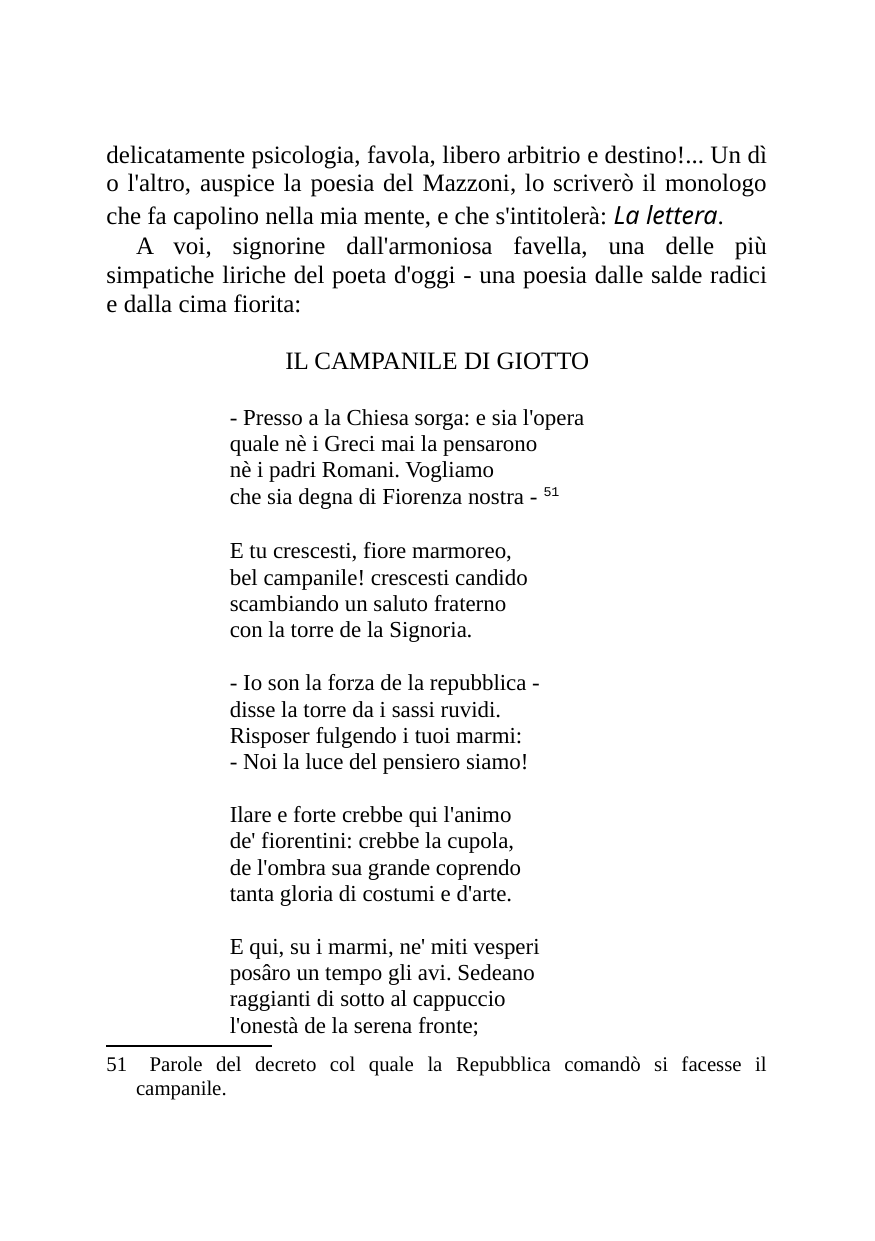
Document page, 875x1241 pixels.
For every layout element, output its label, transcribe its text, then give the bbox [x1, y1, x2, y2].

text E qui, su i marmi, ne' miti vesperi [200, 933, 768, 959]
text delicatamente psicologia, favola, libero arbitrio e destino!... Un dì o l'altro, auspice la poesia del Mazzoni, lo scriverò il monologo che fa capolino nella mia mente, e che s'intitolerà: La lettera. [106, 140, 768, 231]
text IL CAMPANILE DI GIOTTO [106, 346, 768, 375]
text Risposer fulgendo i tuoi marmi: [200, 722, 768, 748]
text scambiando un saluto fraterno [200, 590, 768, 617]
text disse la torre da i sassi ruvidi. [200, 696, 768, 722]
text - Presso a la Chiesa sorga: e sia l'opera [200, 404, 768, 430]
text l'onestà de la serena fronte; [200, 1012, 768, 1038]
text A voi, signorine dall'armoniosa favella, una delle più simpatiche liriche del poeta d'oggi - una poesia dalle salde radici e dalla cima fiorita: [106, 231, 768, 318]
text tanta gloria di costumi e d'arte. [200, 880, 768, 906]
text nè i padri Romani. Vogliamo [200, 457, 768, 483]
text de' fiorentini: crebbe la cupola, [200, 827, 768, 854]
text Parole del decreto col quale la Repubblica comandò si facesse il campanile. [106, 1052, 768, 1100]
text raggianti di sotto al cappuccio [200, 986, 768, 1012]
text che sia degna di Fiorenza nostra - [200, 483, 768, 511]
text bel campanile! crescesti candido [200, 564, 768, 590]
text de l'ombra sua grande coprendo [200, 854, 768, 880]
text con la torre de la Signoria. [200, 617, 768, 643]
text posâro un tempo gli avi. Sedeano [200, 959, 768, 986]
text - Noi la luce del pensiero siamo! [200, 748, 768, 775]
text Ilare e forte crebbe qui l'animo [200, 801, 768, 827]
text E tu crescesti, fiore marmoreo, [200, 537, 768, 564]
text - Io son la forza de la repubblica - [200, 669, 768, 696]
text quale nè i Greci mai la pensarono [200, 430, 768, 457]
